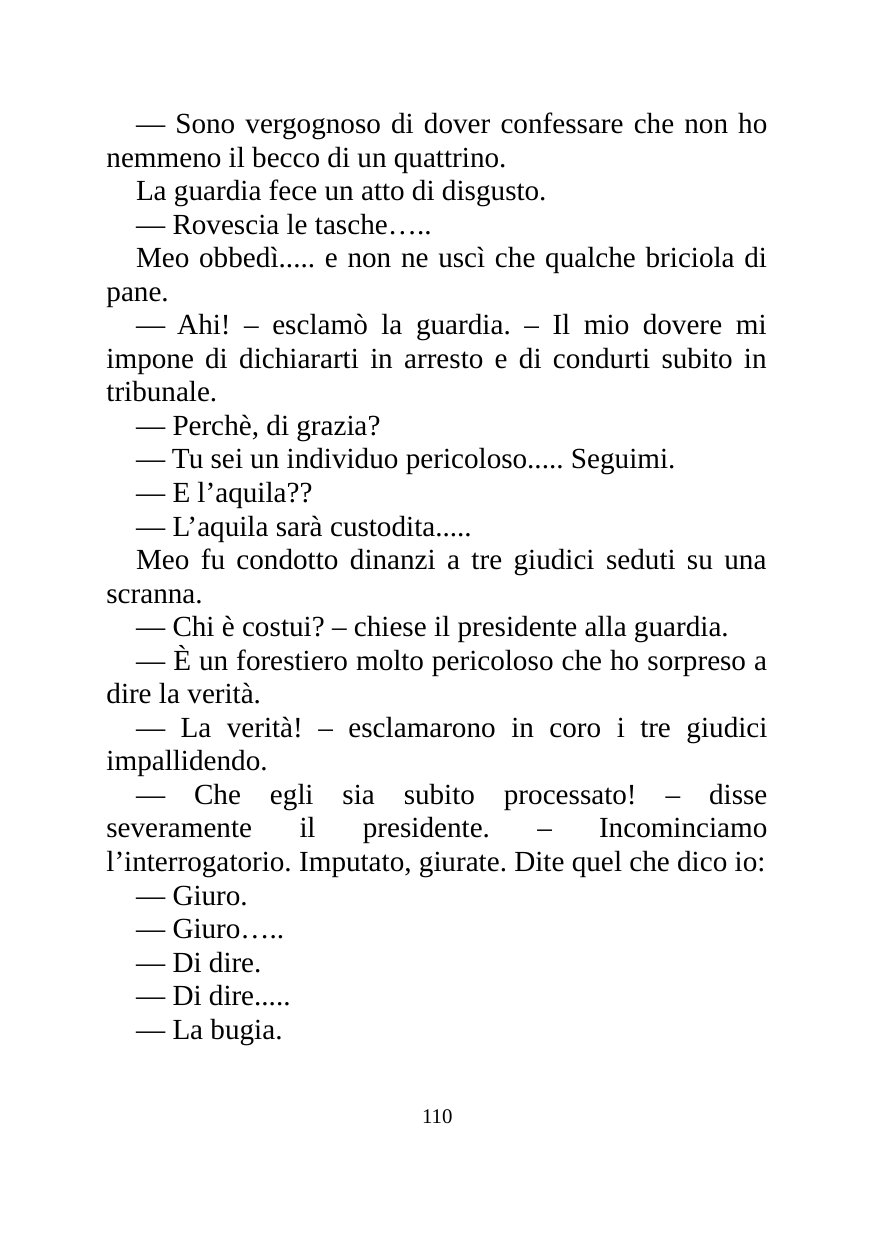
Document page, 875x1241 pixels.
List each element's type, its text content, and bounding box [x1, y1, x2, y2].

text La guardia fece un atto di disgusto. [106, 173, 768, 207]
text — Di dire..... [106, 978, 768, 1012]
text — È un forestiero molto pericoloso che ho sorpreso a dire la verità. [106, 643, 768, 710]
text — Tu sei un individuo pericoloso..... Seguimi. [106, 442, 768, 475]
text — La bugia. [106, 1012, 768, 1045]
text — Giuro….. [106, 911, 768, 945]
text — Perchè, di grazia? [106, 408, 768, 442]
text Meo fu condotto dinanzi a tre giudici seduti su una scranna. [106, 542, 768, 609]
text — Di dire. [106, 945, 768, 978]
text — Ahi! – esclamò la guardia. – Il mio dovere mi impone di dichiararti in arresto e di condurti subito in tribunale. [106, 307, 768, 408]
text Meo obbedì..... e non ne uscì che qualche briciola di pane. [106, 240, 768, 307]
text — Rovescia le tasche….. [106, 207, 768, 240]
text — E l’aquila?? [106, 475, 768, 509]
text — Giuro. [106, 878, 768, 911]
text — L’aquila sarà custodita..... [106, 509, 768, 542]
text — La verità! – esclamarono in coro i tre giudici impallidendo. [106, 710, 768, 777]
text — Sono vergognoso di dover confessare che non ho nemmeno il becco di un quattrino. [106, 106, 768, 173]
text — Chi è costui? – chiese il presidente alla guardia. [106, 609, 768, 643]
text — Che egli sia subito processato! – disse severamente il presidente. – Incominciamo l’interrogatorio. Imputato, giurate. Dite quel che dico io: [106, 777, 768, 878]
